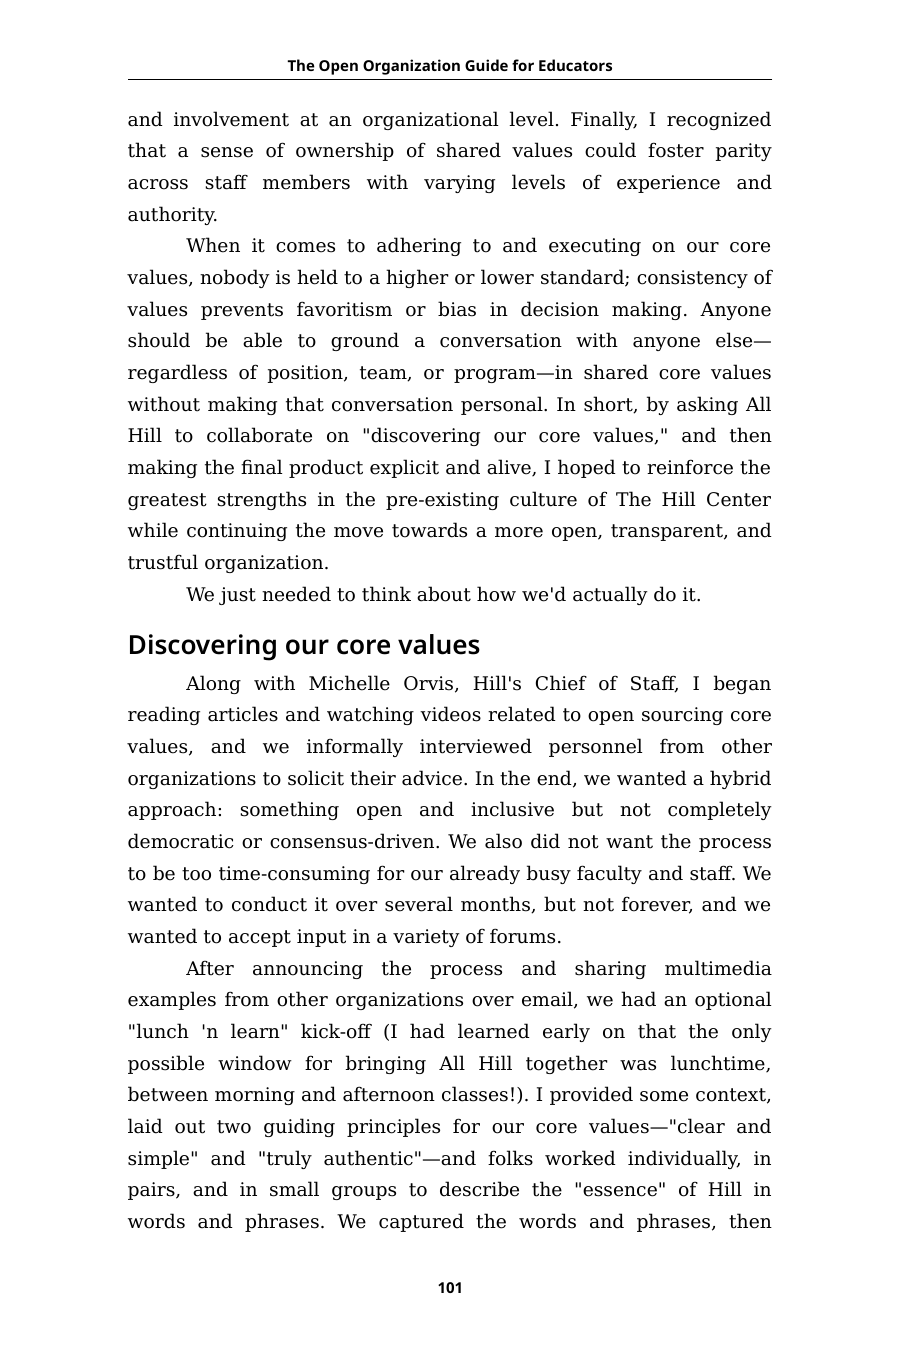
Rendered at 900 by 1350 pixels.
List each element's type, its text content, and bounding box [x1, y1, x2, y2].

text We just needed to think about how we'd actually do it. [127, 584, 772, 606]
subtitle Discovering our core values [127, 630, 772, 660]
text Along with Michelle Orvis, Hill's Chief of Staff, I began reading articles and watching videos related to open sourcing core values, and we informally interviewed personnel from other organizations to solicit their advice. In the end, we wanted a hybrid approach: something open and inclusive but not completely democratic or consensus-driven. We also did not want the process to be too time-consuming for our already busy faculty and staff. We wanted to conduct it over several months, but not forever, and we wanted to accept input in a variety of forums. [127, 673, 772, 948]
text When it comes to adhering to and executing on our core values, nobody is held to a higher or lower standard; consistency of values prevents favoritism or bias in decision making. Anyone should be able to ground a conversation with anyone else—regardless of position, team, or program—in shared core values without making that conversation personal. In short, by asking All Hill to collaborate on "discovering our core values," and then making the final product explicit and alive, I hoped to reinforce the greatest strengths in the pre-existing culture of The Hill Center while continuing the move towards a more open, transparent, and trustful organization. [127, 235, 772, 574]
text After announcing the process and sharing multimedia examples from other organizations over email, we had an optional "lunch 'n learn" kick-off (I had learned early on that the only possible window for bringing All Hill together was lunchtime, between morning and afternoon classes!). I provided some context, laid out two guiding principles for our core values—"clear and simple" and "truly authentic"—and folks worked individually, in pairs, and in small groups to describe the "essence" of Hill in words and phrases. We captured the words and phrases, then [127, 958, 772, 1233]
text and involvement at an organizational level. Finally, I recognized that a sense of ownership of shared values could foster parity across staff members with varying levels of experience and authority. [127, 109, 772, 226]
